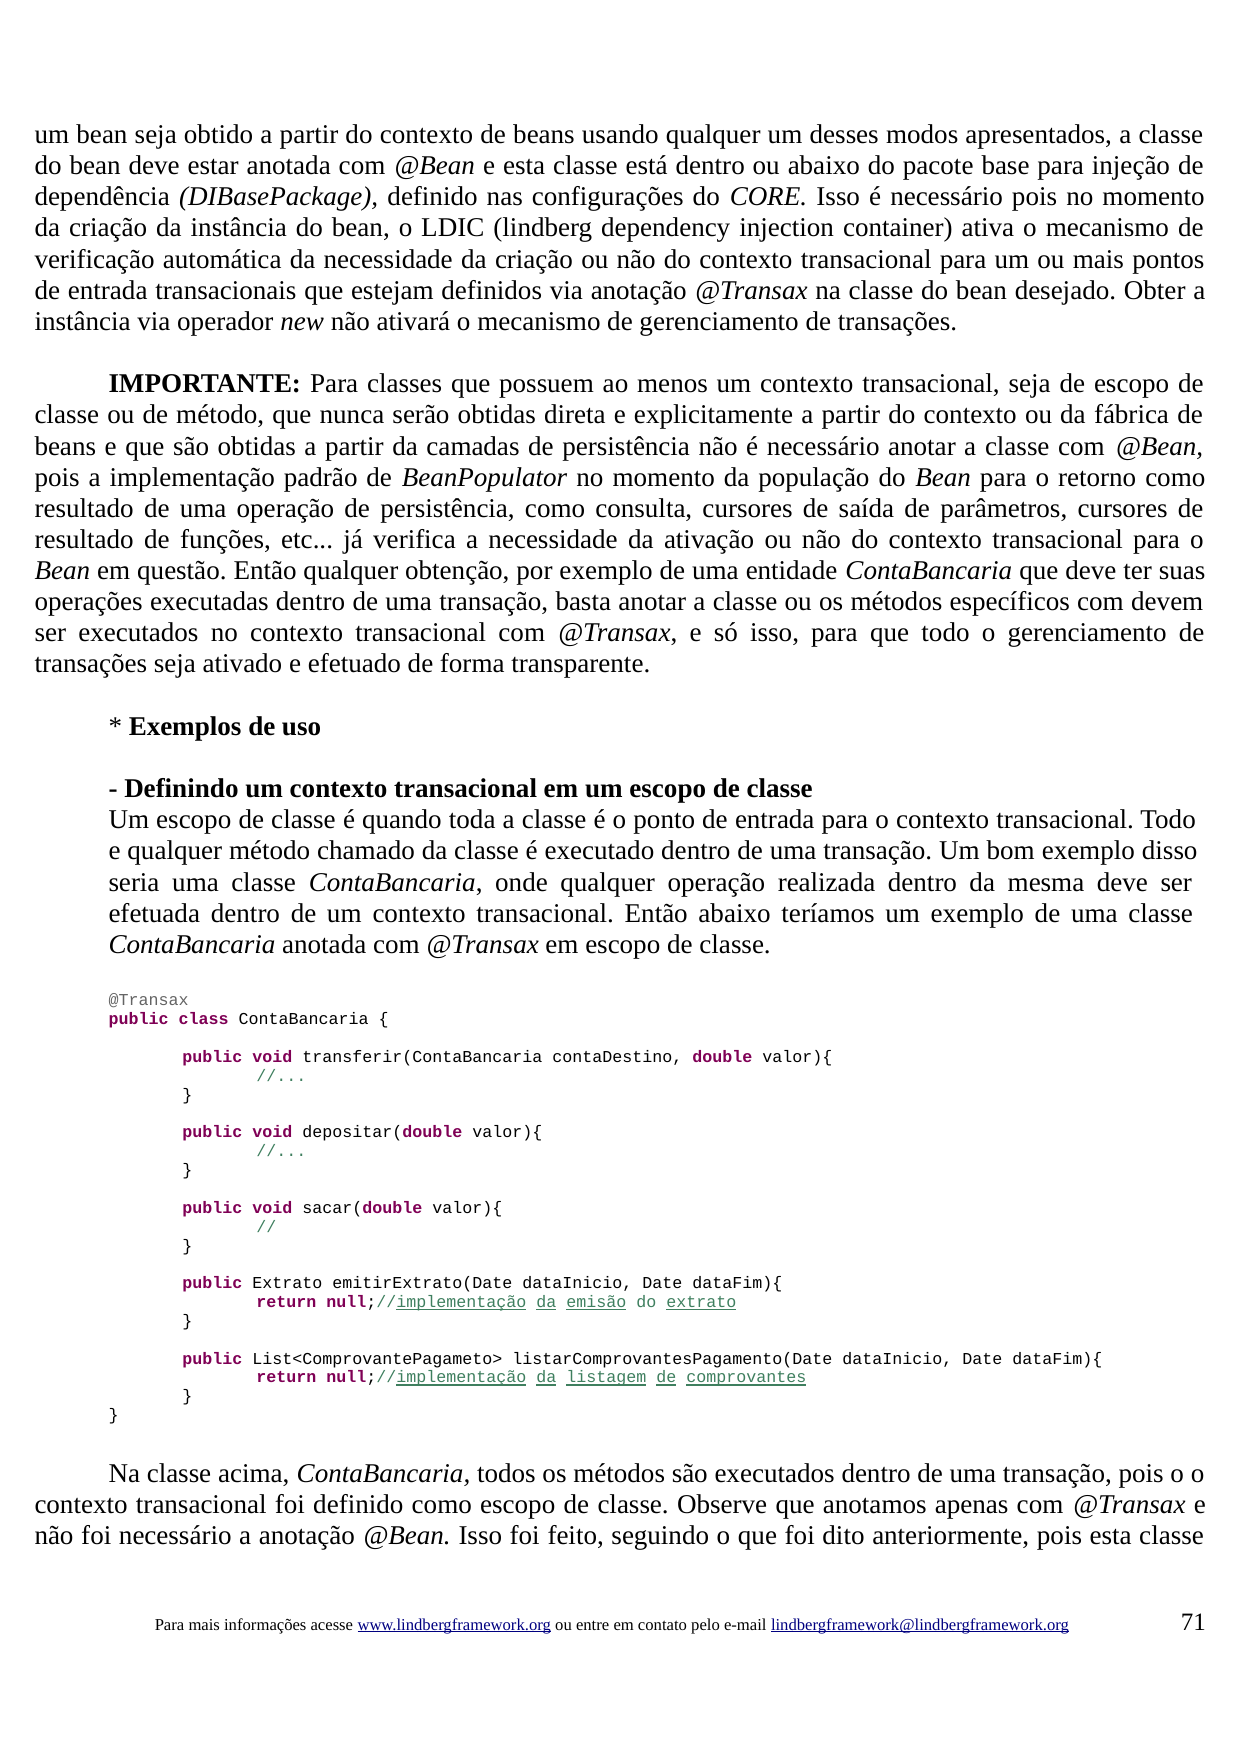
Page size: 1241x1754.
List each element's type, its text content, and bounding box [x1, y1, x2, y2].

text Um escopo de classe é quando toda a classe é o ponto de entrada para o contexto transacional. Todo e qualquer método chamado da classe é executado dentro de uma transação. Um bom exemplo disso seria uma classe ContaBancaria, onde qualquer operação realizada dentro da mesma deve ser efetuada dentro de um contexto transacional. Então abaixo teríamos um exemplo de uma classe ContaBancaria anotada com @Transax em escopo de classe. [34, 803, 1206, 959]
text @Transax [34, 990, 1206, 1011]
text public void depositar(double valor){ [34, 1124, 1206, 1143]
text public void sacar(double valor){ [34, 1199, 1206, 1218]
text } [34, 1086, 1206, 1105]
text //... [34, 1067, 1206, 1086]
text // [34, 1218, 1206, 1237]
text } [34, 1237, 1206, 1256]
text public List<ComprovantePagameto> listarComprovantesPagamento(Date dataInicio, Date dataFim){ [34, 1350, 1206, 1369]
text Na classe acima, ContaBancaria, todos os métodos são executados dentro de uma transação, pois o o contexto transacional foi definido como escopo de classe. Observe que anotamos apenas com @Transax e não foi necessário a anotação @Bean. Isso foi feito, seguindo o que foi dito anteriormente, pois esta classe [34, 1457, 1206, 1550]
text um bean seja obtido a partir do contexto de beans usando qualquer um desses modos apresentados, a classe do bean deve estar anotada com @Bean e esta classe está dentro ou abaixo do pacote base para injeção de dependência (DIBasePackage), definido nas configurações do CORE. Isso é necessário pois no momento da criação da instância do bean, o LDIC (lindberg dependency injection container) ativa o mecanismo de verificação automática da necessidade da criação ou não do contexto transacional para um ou mais pontos de entrada transacionais que estejam definidos via anotação @Transax na classe do bean desejado. Obter a instância via operador new não ativará o mecanismo de gerenciamento de transações. [34, 118, 1206, 336]
text * Exemplos de uso [34, 710, 1206, 741]
text public class ContaBancaria { [34, 1011, 1206, 1030]
text - Definindo um contexto transacional em um escopo de classe [34, 772, 1206, 803]
text return null;//implementação da emisão do extrato [34, 1294, 1206, 1312]
text } [34, 1388, 1206, 1407]
text return null;//implementação da listagem de comprovantes [34, 1369, 1206, 1388]
text public Extrato emitirExtrato(Date dataInicio, Date dataFim){ [34, 1275, 1206, 1294]
text } [34, 1312, 1206, 1331]
text public void transferir(ContaBancaria contaDestino, double valor){ [34, 1048, 1206, 1067]
text IMPORTANTE: Para classes que possuem ao menos um contexto transacional, seja de escopo de classe ou de método, que nunca serão obtidas direta e explicitamente a partir do contexto ou da fábrica de beans e que são obtidas a partir da camadas de persistência não é necessário anotar a classe com @Bean, pois a implementação padrão de BeanPopulator no momento da população do Bean para o retorno como resultado de uma operação de persistência, como consulta, cursores de saída de parâmetros, cursores de resultado de funções, etc... já verifica a necessidade da ativação ou não do contexto transacional para o Bean em questão. Então qualquer obtenção, por exemplo de uma entidade ContaBancaria que deve ter suas operações executadas dentro de uma transação, basta anotar a classe ou os métodos específicos com devem ser executados no contexto transacional com @Transax, e só isso, para que todo o gerenciamento de transações seja ativado e efetuado de forma transparente. [34, 367, 1206, 679]
text //... [34, 1143, 1206, 1162]
text } [34, 1162, 1206, 1181]
text } [34, 1407, 1206, 1426]
